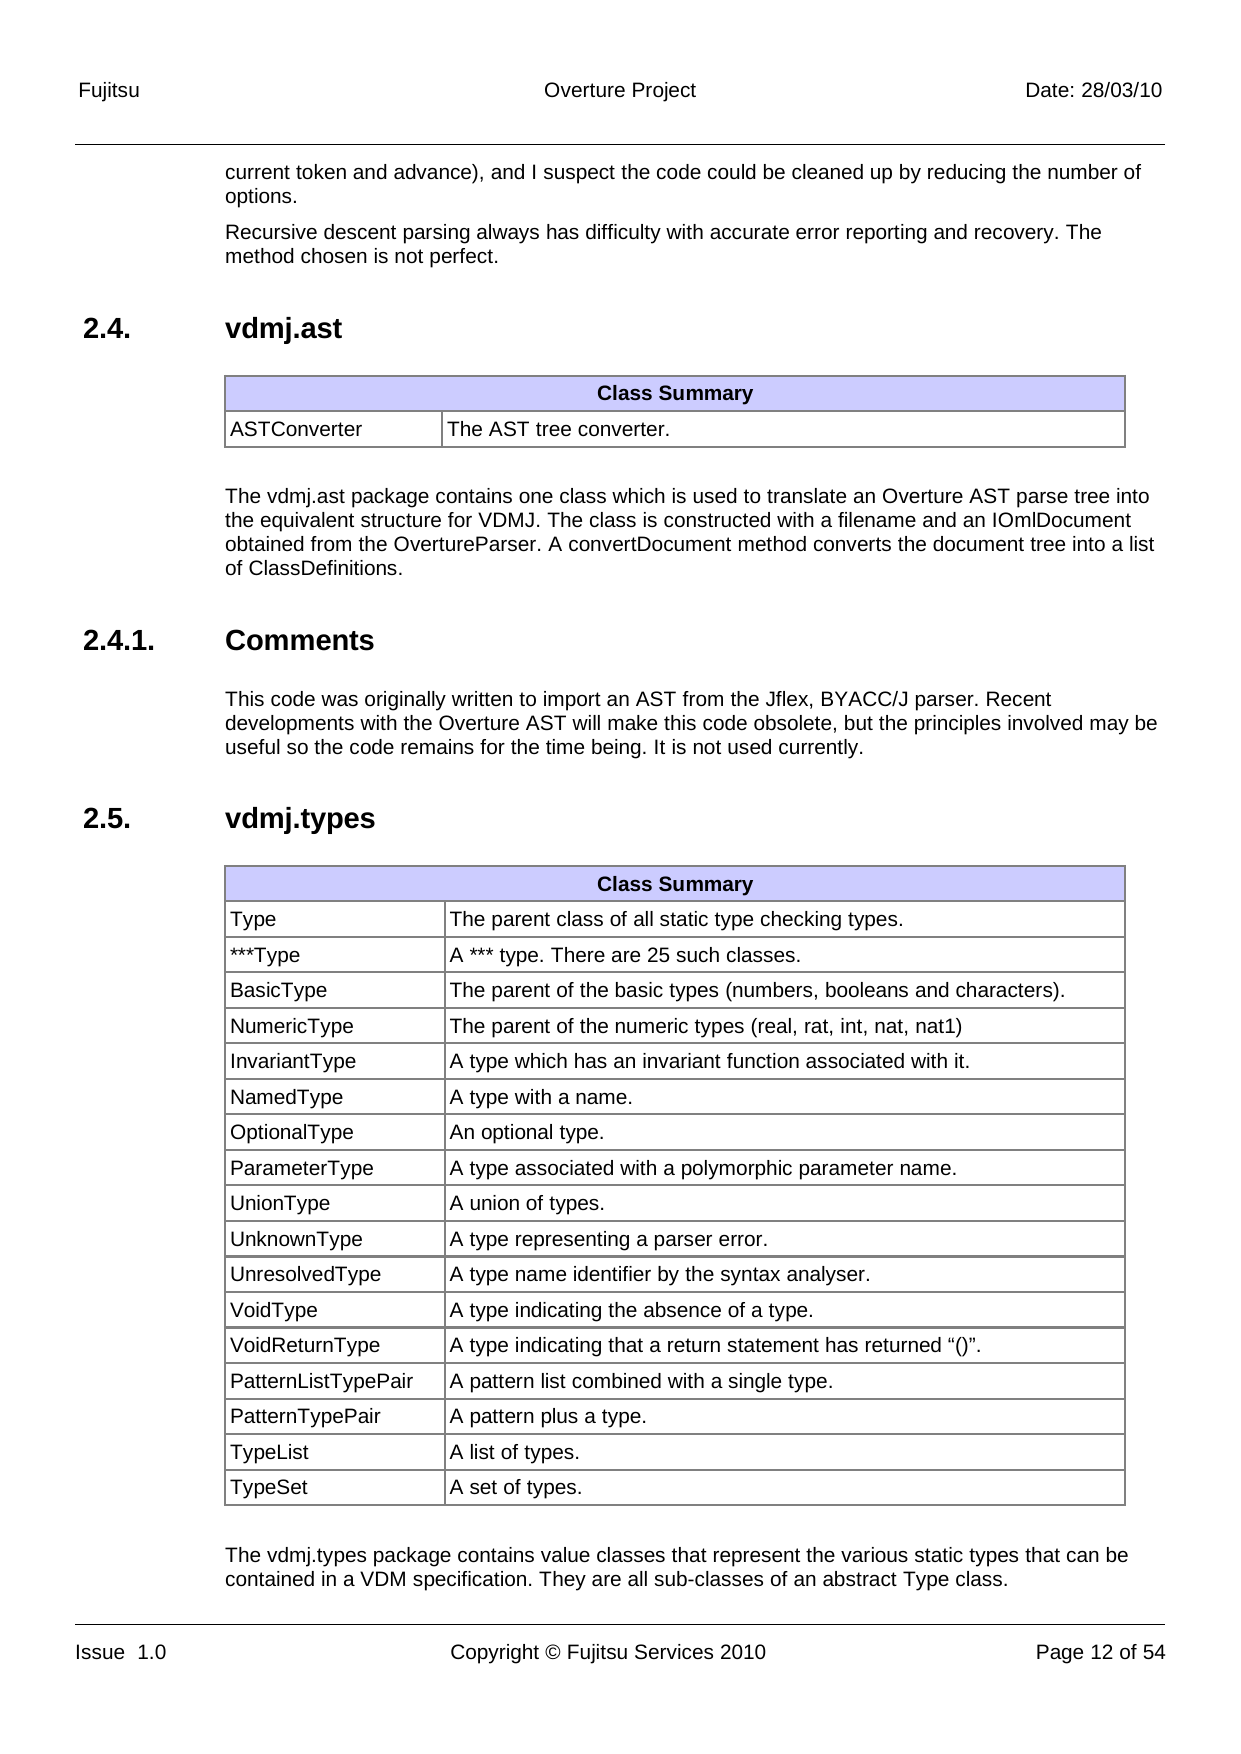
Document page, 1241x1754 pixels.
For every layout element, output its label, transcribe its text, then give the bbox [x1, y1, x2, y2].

table_cell OptionalType [226, 1115, 444, 1149]
table_cell A type which has an invariant function associated with it. [446, 1044, 1124, 1078]
table_cell NamedType [226, 1080, 444, 1113]
subtitle vdmj.ast [75, 311, 1165, 344]
table_cell UnknownType [226, 1222, 444, 1255]
table_cell InvariantType [226, 1044, 444, 1078]
text current token and advance), and I suspect the code could be cleaned up by reducing the number of options. [225, 160, 1165, 208]
table_cell A pattern list combined with a single type. [446, 1364, 1124, 1397]
table_cell NumericType [226, 1009, 444, 1042]
table_cell ParameterType [226, 1151, 444, 1184]
subtitle vdmj.types [75, 801, 1165, 835]
table_cell A type with a name. [446, 1080, 1124, 1113]
table_cell The AST tree converter. [443, 412, 1124, 446]
table_cell TypeList [226, 1435, 444, 1468]
table_cell PatternTypePair [226, 1400, 444, 1433]
table_cell A union of types. [446, 1186, 1124, 1220]
table_cell A type indicating that a return statement has returned “()”. [446, 1329, 1124, 1362]
table_cell BasicType [226, 973, 444, 1007]
table_cell The parent of the basic types (numbers, booleans and characters). [446, 973, 1124, 1007]
table_cell UnresolvedType [226, 1258, 444, 1291]
table_cell PatternListTypePair [226, 1364, 444, 1397]
text The vdmj.types package contains value classes that represent the various static types that can be contained in a VDM specification. They are all sub-classes of an abstract Type class. [225, 1543, 1165, 1591]
table_cell ***Type [226, 938, 444, 971]
table_cell A *** type. There are 25 such classes. [446, 938, 1124, 971]
text Recursive descent parsing always has difficulty with accurate error reporting and recovery. The method chosen is not perfect. [225, 220, 1165, 268]
table_header Class Summary [226, 377, 1124, 410]
table_cell Type [226, 902, 444, 936]
table_header Class Summary [226, 867, 1124, 900]
table_cell The parent class of all static type checking types. [446, 902, 1124, 936]
table_cell A set of types. [446, 1471, 1124, 1504]
table_cell A type name identifier by the syntax analyser. [446, 1258, 1124, 1291]
table_cell A type indicating the absence of a type. [446, 1293, 1124, 1326]
table_cell An optional type. [446, 1115, 1124, 1149]
text This code was originally written to import an AST from the Jflex, BYACC/J parser. Recent developments with the Overture AST will make this code obsolete, but the principles involved may be useful so the code remains for the time being. It is not used currently. [225, 686, 1165, 759]
table_cell TypeSet [226, 1471, 444, 1504]
table_cell A list of types. [446, 1435, 1124, 1468]
table_cell ASTConverter [226, 412, 441, 446]
table_cell UnionType [226, 1186, 444, 1220]
table_cell The parent of the numeric types (real, rat, int, nat, nat1) [446, 1009, 1124, 1042]
table_cell A pattern plus a type. [446, 1400, 1124, 1433]
table_cell A type associated with a polymorphic parameter name. [446, 1151, 1124, 1184]
table_cell VoidType [226, 1293, 444, 1326]
table_cell VoidReturnType [226, 1329, 444, 1362]
text The vdmj.ast package contains one class which is used to translate an Overture AST parse tree into the equivalent structure for VDMJ. The class is constructed with a filename and an IOmlDocument obtained from the OvertureParser. A convertDocument method converts the document tree into a list of ClassDefinitions. [225, 484, 1165, 580]
subtitle Comments [75, 623, 1165, 656]
table_cell A type representing a parser error. [446, 1222, 1124, 1255]
